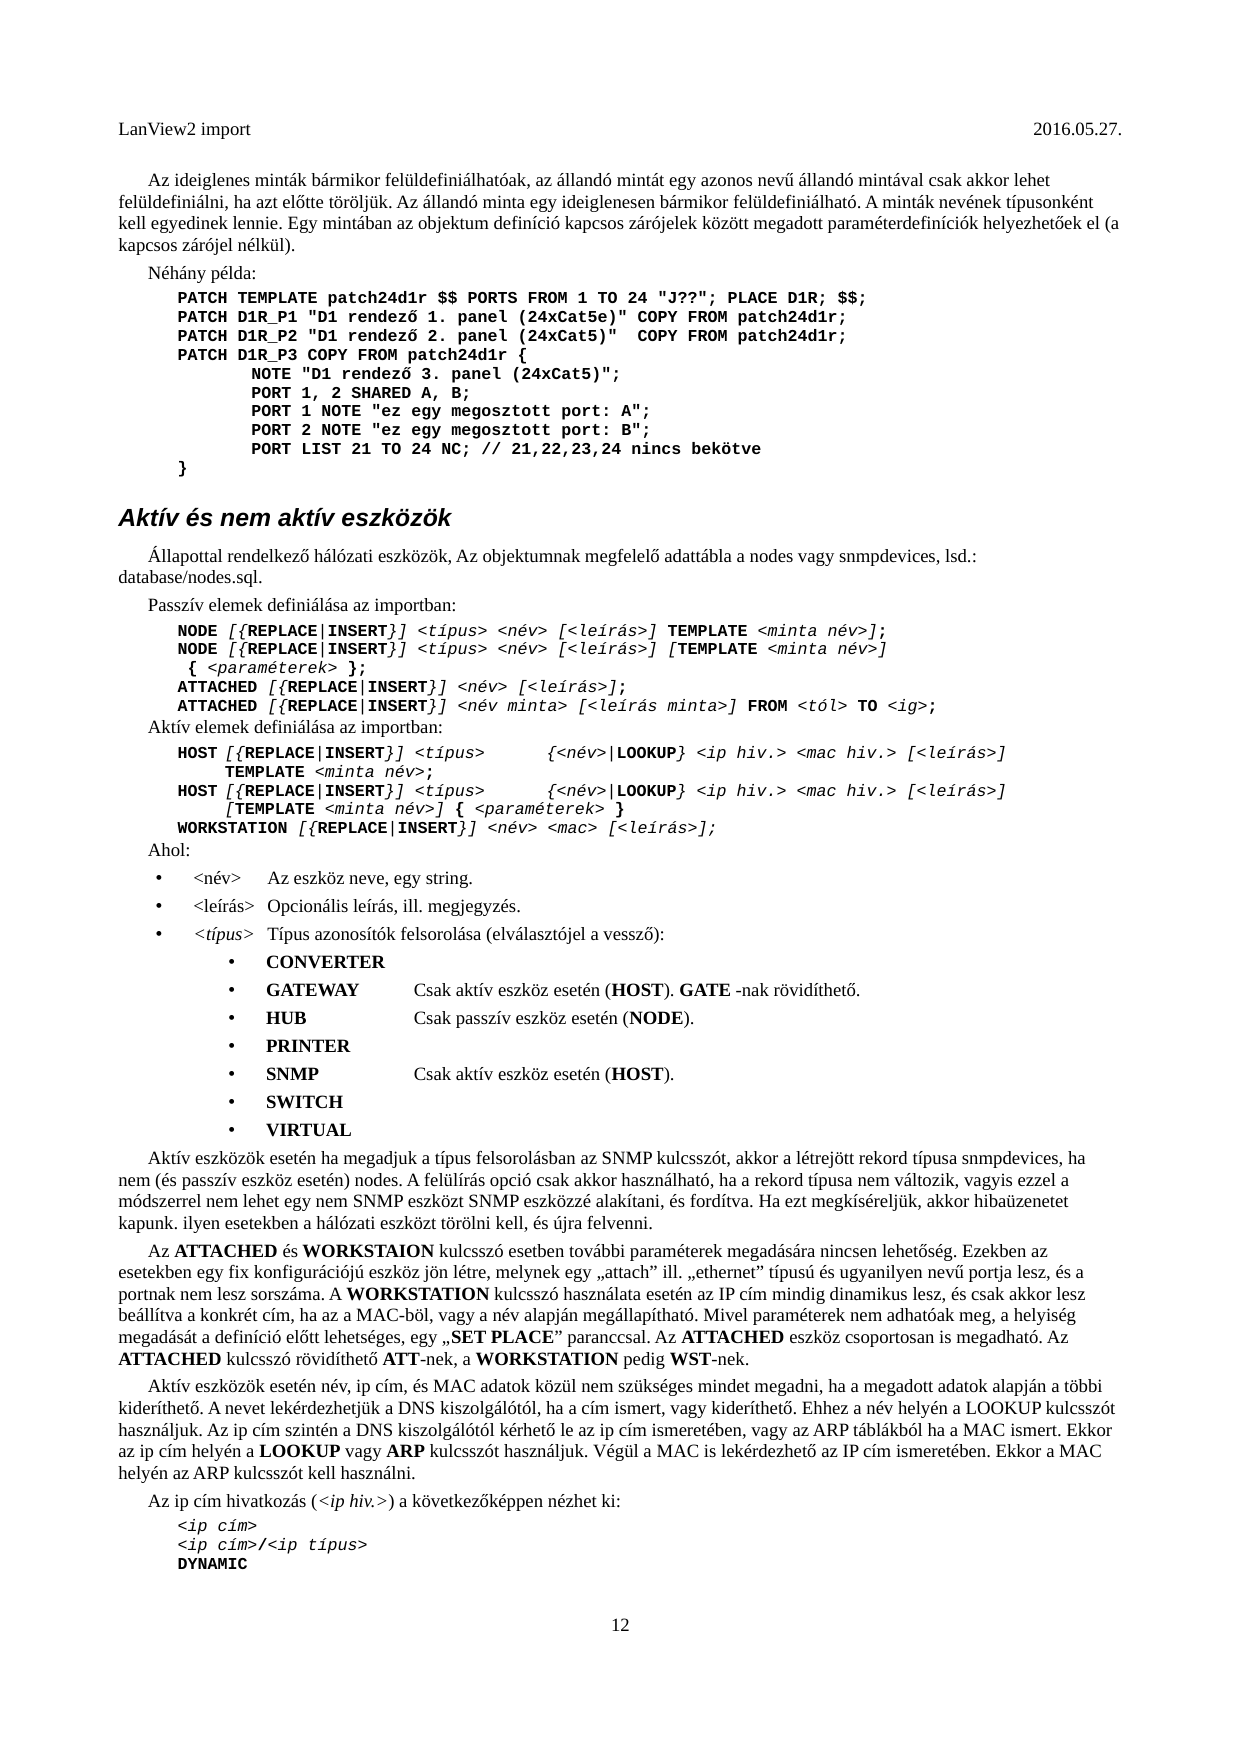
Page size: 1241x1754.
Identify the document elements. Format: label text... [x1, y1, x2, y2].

text Az ip cím hivatkozás (<ip hiv.>) a következőképpen nézhet ki: [118, 1490, 1122, 1511]
text PORT 1 NOTE "ez egy megosztott port: A"; [177, 403, 1122, 422]
text Passzív elemek definiálása az importban: [118, 594, 1122, 616]
text PORT 2 NOTE "ez egy megosztott port: B"; [177, 422, 1122, 441]
text Az ATTACHED és WORKSTAION kulcsszó esetben további paraméterek megadására nincsen lehetőség. Ezekben az esetekben egy fix konfigurációjú eszköz jön létre, melynek egy „attach” ill. „ethernet” típusú és ugyanilyen nevű portja lesz, és a portnak nem lesz sorszáma. A WORKSTATION kulcsszó használata esetén az IP cím mindig dinamikus lesz, és csak akkor lesz beállítva a konkrét cím, ha az a MAC-böl, vagy a név alapján megállapítható. Mivel paraméterek nem adhatóak meg, a helyiség megadását a definíció előtt lehetséges, egy „SET PLACE” paranccsal. Az ATTACHED eszköz csoportosan is megadható. Az ATTACHED kulcsszó rövidíthető ATT-nek, a WORKSTATION pedig WST-nek. [118, 1239, 1122, 1369]
list PRINTER [228, 1035, 1122, 1056]
text HOST [{REPLACE|INSERT}] <típus> {<név>|LOOKUP} <ip hiv.> <mac hiv.> [<leírás>] [177, 782, 1122, 801]
list <leírás> Opcionális leírás, ill. megjegyzés. [156, 895, 1122, 916]
text DYNAMIC [177, 1555, 1122, 1574]
text } [177, 459, 1122, 478]
list SNMP Csak aktív eszköz esetén (HOST). [228, 1063, 1122, 1084]
text PATCH D1R_P1 "D1 rendező 1. panel (24xCat5e)" COPY FROM patch24d1r; [177, 309, 1122, 328]
list CONVERTER [228, 951, 1122, 972]
subtitle Aktív és nem aktív eszközök [118, 503, 1122, 532]
text Állapottal rendelkező hálózati eszközök, Az objektumnak megfelelő adattábla a nodes vagy snmpdevices, lsd.: database/nodes.sql. [118, 544, 1122, 588]
list GATEWAY Csak aktív eszköz esetén (HOST). GATE -nak rövidíthető. [228, 979, 1122, 1000]
text NOTE "D1 rendező 3. panel (24xCat5)"; [177, 365, 1122, 384]
text Az ideiglenes minták bármikor felüldefiniálhatóak, az állandó mintát egy azonos nevű állandó mintával csak akkor lehet felüldefiniálni, ha azt előtte töröljük. Az állandó minta egy ideiglenesen bármikor felüldefiniálható. A minták nevének típusonként kell egyedinek lennie. Egy mintában az objektum definíció kapcsos zárójelek között megadott paraméterdefiníciók helyezhetőek el (a kapcsos zárójel nélkül). [118, 169, 1122, 255]
text NODE [{REPLACE|INSERT}] <típus> <név> [<leírás>] TEMPLATE <minta név>]; [177, 622, 1122, 641]
text ATTACHED [{REPLACE|INSERT}] <név> [<leírás>]; [177, 679, 1122, 697]
text PATCH D1R_P3 COPY FROM patch24d1r { [177, 346, 1122, 365]
text <ip cím> [177, 1518, 1122, 1537]
text Aktív elemek definiálása az importban: [118, 716, 1122, 738]
list VIRTUAL [228, 1119, 1122, 1140]
text Aktív eszközök esetén ha megadjuk a típus felsorolásban az SNMP kulcsszót, akkor a létrejött rekord típusa snmpdevices, ha nem (és passzív eszköz esetén) nodes. A felülírás opció csak akkor használható, ha a rekord típusa nem változik, vagyis ezzel a módszerrel nem lehet egy nem SNMP eszközt SNMP eszközzé alakítani, és fordítva. Ha ezt megkíséreljük, akkor hibaüzenetet kapunk. ilyen esetekben a hálózati eszközt törölni kell, és újra felvenni. [118, 1147, 1122, 1233]
text PATCH D1R_P2 "D1 rendező 2. panel (24xCat5)" COPY FROM patch24d1r; [177, 328, 1122, 346]
text Néhány példa: [118, 262, 1122, 283]
text WORKSTATION [{REPLACE|INSERT}] <név> <mac> [<leírás>]; [177, 820, 1122, 839]
text <ip cím>/<ip típus> [177, 1537, 1122, 1555]
text PATCH TEMPLATE patch24d1r $$ PORTS FROM 1 TO 24 "J??"; PLACE D1R; $$; [177, 290, 1122, 309]
text Ahol: [118, 839, 1122, 860]
text ATTACHED [{REPLACE|INSERT}] <név minta> [<leírás minta>] FROM <tól> TO <ig>; [177, 697, 1122, 716]
text HOST [{REPLACE|INSERT}] <típus> {<név>|LOOKUP} <ip hiv.> <mac hiv.> [<leírás>] [177, 744, 1122, 763]
text [TEMPLATE <minta név>] { <paraméterek> } [177, 801, 1122, 820]
text Aktív eszközök esetén név, ip cím, és MAC adatok közül nem szükséges mindet megadni, ha a megadott adatok alapján a többi kideríthető. A nevet lekérdezhetjük a DNS kiszolgálótól, ha a cím ismert, vagy kideríthető. Ehhez a név helyén a LOOKUP kulcsszót használjuk. Az ip cím szintén a DNS kiszolgálótól kérhető le az ip cím ismeretében, vagy az ARP táblákból ha a MAC ismert. Ekkor az ip cím helyén a LOOKUP vagy ARP kulcsszót használjuk. Végül a MAC is lekérdezhető az IP cím ismeretében. Ekkor a MAC helyén az ARP kulcsszót kell használni. [118, 1375, 1122, 1483]
text TEMPLATE <minta név>; [177, 763, 1122, 782]
list SWITCH [228, 1091, 1122, 1112]
list <típus> Típus azonosítók felsorolása (elválasztójel a vessző): [156, 923, 1122, 944]
text PORT 1, 2 SHARED A, B; [177, 384, 1122, 403]
list HUB Csak passzív eszköz esetén (NODE). [228, 1007, 1122, 1028]
list <név> Az eszköz neve, egy string. [156, 867, 1122, 888]
text PORT LIST 21 TO 24 NC; // 21,22,23,24 nincs bekötve [177, 441, 1122, 459]
text NODE [{REPLACE|INSERT}] <típus> <név> [<leírás>] [TEMPLATE <minta név>] { <paraméterek> }; [177, 641, 1122, 679]
